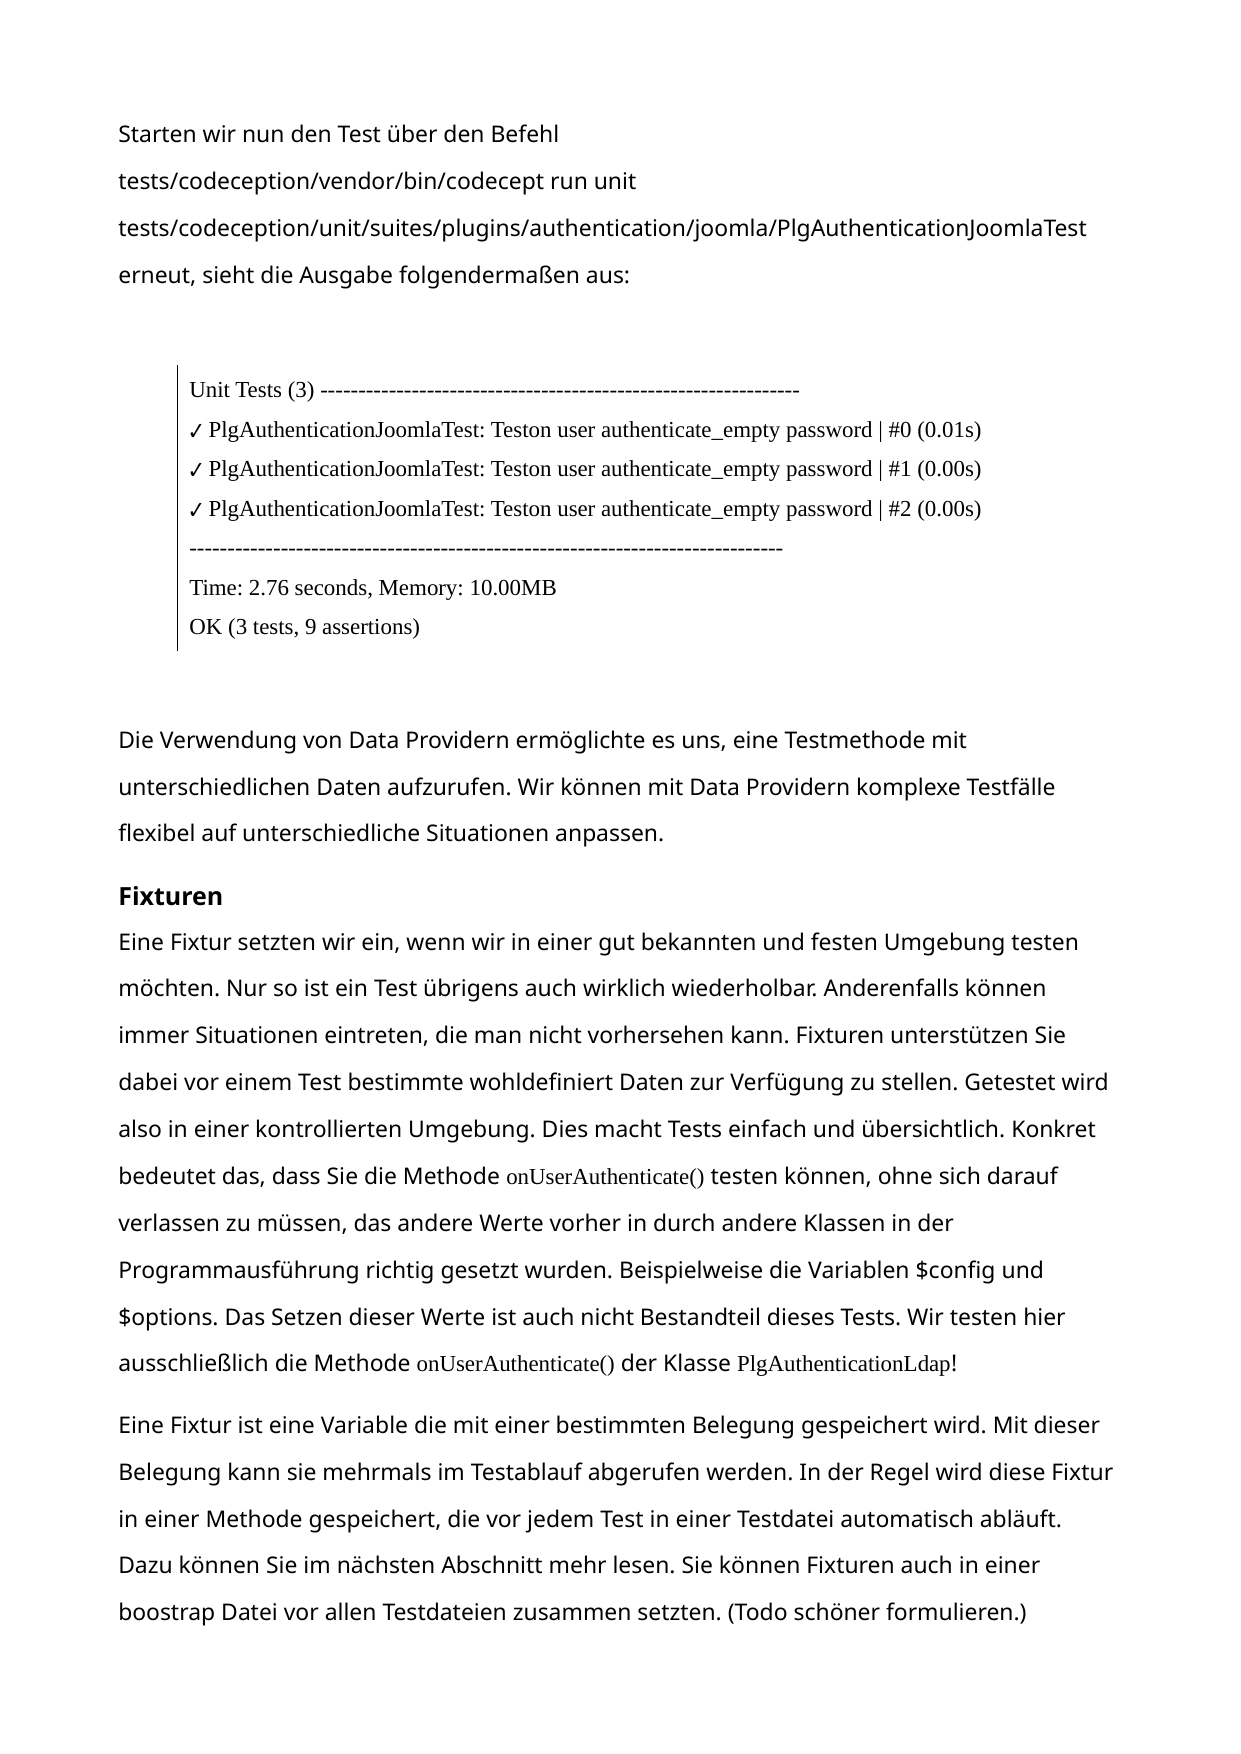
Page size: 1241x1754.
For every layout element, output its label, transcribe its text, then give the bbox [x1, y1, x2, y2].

subtitle Fixturen [118, 879, 1122, 913]
text Eine Fixtur ist eine Variable die mit einer bestimmten Belegung gespeichert wird. Mit dieser Belegung kann sie mehrmals im Testablauf abgerufen werden. In der Regel wird diese Fixtur in einer Methode gespeichert, die vor jedem Test in einer Testdatei automatisch abläuft. Dazu können Sie im nächsten Abschnitt mehr lesen. Sie können Fixturen auch in einer boostrap Datei vor allen Testdateien zusammen setzten. (Todo schöner formulieren.) [118, 1409, 1122, 1627]
text Die Verwendung von Data Providern ermöglichte es uns, eine Testmethode mit unterschiedlichen Daten aufzurufen. Wir können mit Data Providern komplexe Testfälle flexibel auf unterschiedliche Situationen anpassen. [118, 724, 1122, 849]
text Unit Tests (3) --------------------------------------------------------------- ✔ PlgAuthenticationJoomlaTest: Teston user authenticate_empty password | #0 (0.01s) ✔ PlgAuthenticationJoomlaTest: Teston user authenticate_empty password | #1 (0.00s) ✔ PlgAuthenticationJoomlaTest: Teston user authenticate_empty password | #2 (0.00s) ------------------------------------------------------------------------------ Time: 2.76 seconds, Memory: 10.00MB OK (3 tests, 9 assertions) [178, 365, 1122, 651]
text Starten wir nun den Test über den Befehl tests/codeception/vendor/bin/codecept run unit tests/codeception/unit/suites/plugins/authentication/joomla/PlgAuthenticationJoomlaTest erneut, sieht die Ausgabe folgendermaßen aus: [118, 118, 1122, 290]
text Eine Fixtur setzten wir ein, wenn wir in einer gut bekannten und festen Umgebung testen möchten. Nur so ist ein Test übrigens auch wirklich wiederholbar. Anderenfalls können immer Situationen eintreten, die man nicht vorhersehen kann. Fixturen unterstützen Sie dabei vor einem Test bestimmte wohldefiniert Daten zur Verfügung zu stellen. Getestet wird also in einer kontrollierten Umgebung. Dies macht Tests einfach und übersichtlich. Konkret bedeutet das, dass Sie die Methode onUserAuthenticate() testen können, ohne sich darauf verlassen zu müssen, das andere Werte vorher in durch andere Klassen in der Programmausführung richtig gesetzt wurden. Beispielweise die Variablen $config und $options. Das Setzen dieser Werte ist auch nicht Bestandteil dieses Tests. Wir testen hier ausschließlich die Methode onUserAuthenticate() der Klasse PlgAuthenticationLdap! [118, 925, 1122, 1378]
